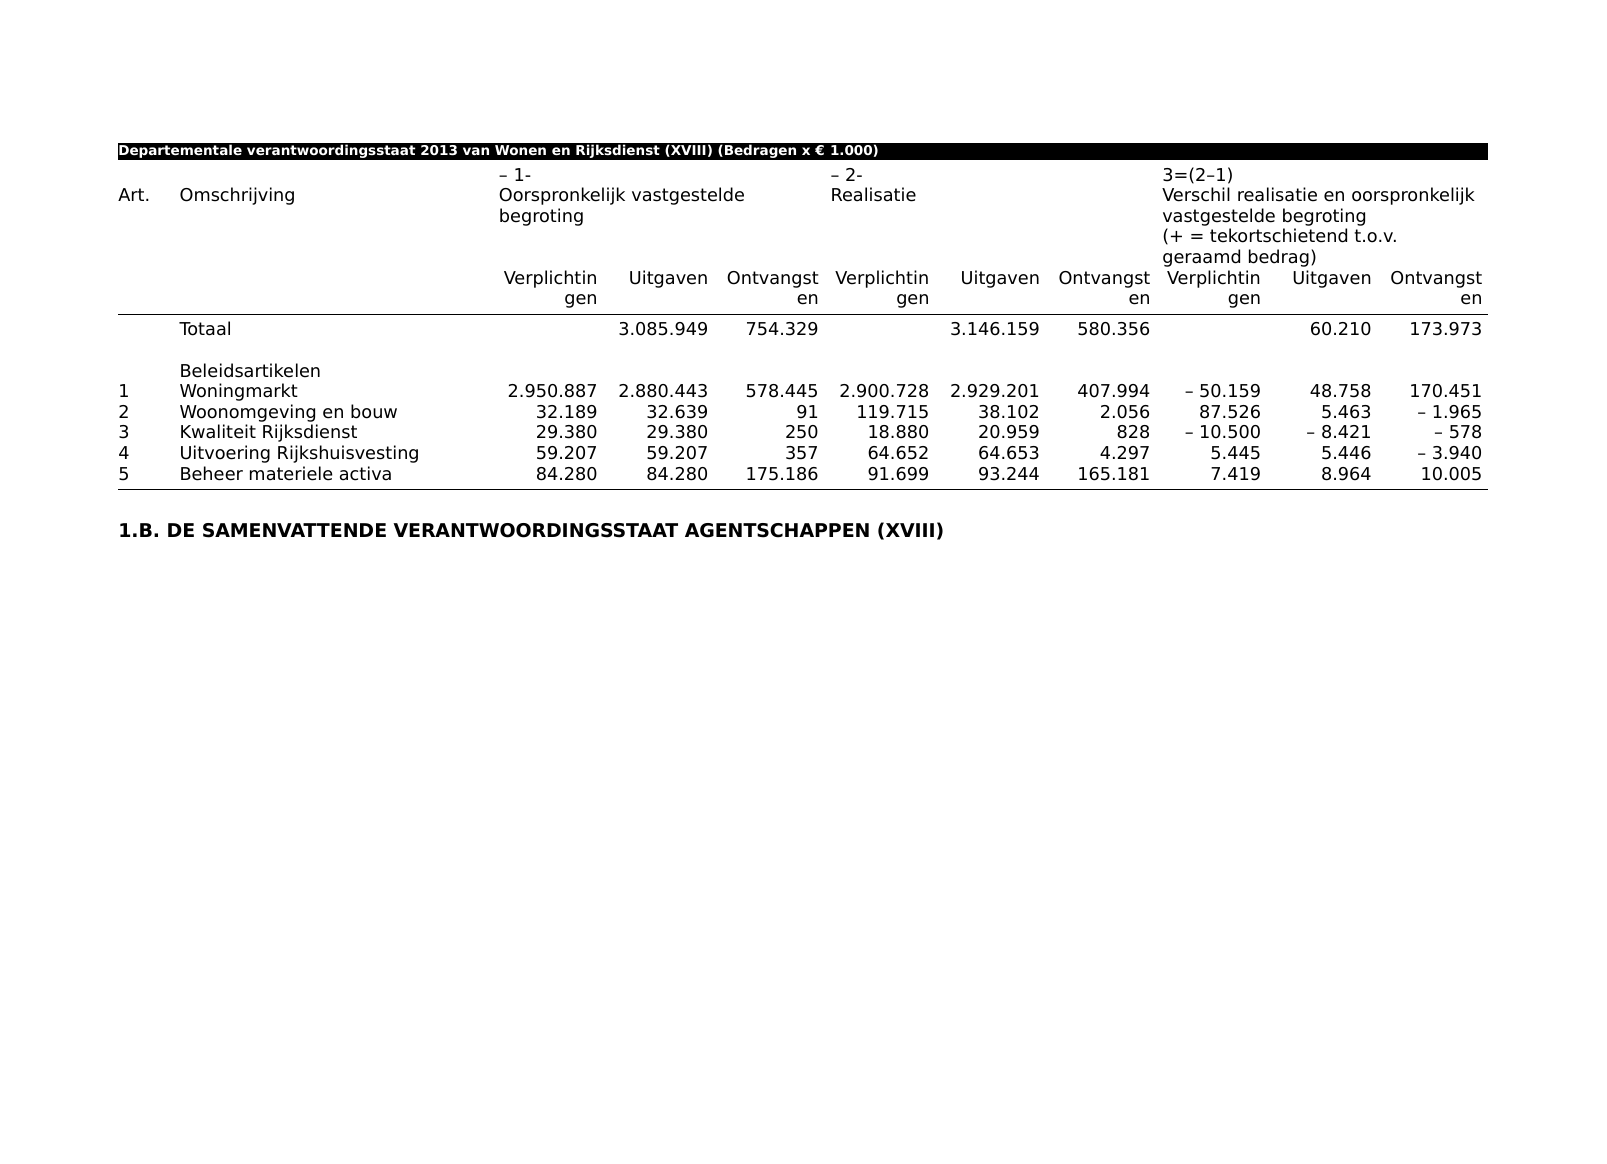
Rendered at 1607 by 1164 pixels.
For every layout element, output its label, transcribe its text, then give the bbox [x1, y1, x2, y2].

table_cell 165.181 [1046, 464, 1156, 489]
table_cell Totaal [173, 315, 493, 340]
table_cell – 10.500 [1156, 423, 1267, 443]
table_cell 87.526 [1156, 402, 1267, 422]
table_cell – 8.421 [1267, 423, 1377, 443]
table_cell 93.244 [935, 464, 1046, 489]
table_cell [1377, 361, 1488, 381]
table_cell 7.419 [1156, 464, 1267, 489]
table_cell 580.356 [1046, 315, 1156, 340]
table_cell 5 [118, 464, 173, 489]
table_cell [935, 340, 1046, 361]
table_cell 84.280 [493, 464, 603, 489]
table_cell 59.207 [603, 443, 714, 464]
table_cell Beheer materiele activa [173, 464, 493, 489]
table_cell [1046, 361, 1156, 381]
table_cell [603, 340, 714, 361]
table_cell 4 [118, 443, 173, 464]
table_cell 2.950.887 [493, 381, 603, 402]
table_cell 29.380 [603, 423, 714, 443]
table_cell 828 [1046, 423, 1156, 443]
table_cell [1156, 340, 1267, 361]
table_cell [173, 160, 493, 185]
table_cell 578.445 [714, 381, 824, 402]
table_cell Verplichtingen [493, 268, 603, 314]
table_cell 2.880.443 [603, 381, 714, 402]
table_cell 91 [714, 402, 824, 422]
table_cell 5.445 [1156, 443, 1267, 464]
table_cell [493, 315, 603, 340]
table_cell 29.380 [493, 423, 603, 443]
table_cell [1156, 315, 1267, 340]
table_cell 48.758 [1267, 381, 1377, 402]
table_cell [118, 160, 173, 185]
table_cell 18.880 [825, 423, 935, 443]
table_cell – 1- [493, 160, 824, 185]
table_cell Omschrijving [173, 185, 493, 268]
table_cell 84.280 [603, 464, 714, 489]
table_cell 170.451 [1377, 381, 1488, 402]
table_cell [1377, 340, 1488, 361]
table_cell [118, 361, 173, 381]
table_cell 5.463 [1267, 402, 1377, 422]
table_cell – 50.159 [1156, 381, 1267, 402]
table_header Departementale verantwoordingsstaat 2013 van Wonen en Rijksdienst (XVIII) (Bedragen x € 1.000) [118, 143, 1488, 159]
table_cell 119.715 [825, 402, 935, 422]
table_cell [603, 361, 714, 381]
table_cell Verplichtingen [825, 268, 935, 314]
table_cell [1267, 340, 1377, 361]
table_cell [493, 340, 603, 361]
table_cell [714, 361, 824, 381]
table_cell [173, 340, 493, 361]
table_cell 5.446 [1267, 443, 1377, 464]
table_cell – 1.965 [1377, 402, 1488, 422]
table_cell Beleidsartikelen [173, 361, 493, 381]
table_cell 2.929.201 [935, 381, 1046, 402]
table_cell 754.329 [714, 315, 824, 340]
table_cell 2.900.728 [825, 381, 935, 402]
table_cell Uitgaven [1267, 268, 1377, 314]
subtitle 1.B. DE SAMENVATTENDE VERANTWOORDINGSSTAAT AGENTSCHAPPEN (XVIII) [118, 520, 1488, 542]
table_cell 38.102 [935, 402, 1046, 422]
table_cell Ontvangsten [1377, 268, 1488, 314]
table_cell 32.639 [603, 402, 714, 422]
table_cell 2 [118, 402, 173, 422]
table_cell [825, 340, 935, 361]
table_cell Kwaliteit Rijksdienst [173, 423, 493, 443]
table_cell 407.994 [1046, 381, 1156, 402]
table_cell – 2- [825, 160, 1156, 185]
table_cell Verschil realisatie en oorspronkelijk vastgestelde begroting (+ = tekortschietend t.o.v. geraamd bedrag) [1156, 185, 1488, 268]
table_cell 3 [118, 423, 173, 443]
table_cell 250 [714, 423, 824, 443]
table_cell 10.005 [1377, 464, 1488, 489]
table_cell [825, 361, 935, 381]
table_cell Uitgaven [603, 268, 714, 314]
table_cell Woonomgeving en bouw [173, 402, 493, 422]
table_cell – 3.940 [1377, 443, 1488, 464]
table_cell 59.207 [493, 443, 603, 464]
table_cell 175.186 [714, 464, 824, 489]
table_cell [1156, 361, 1267, 381]
table_cell 64.653 [935, 443, 1046, 464]
table_cell – 578 [1377, 423, 1488, 443]
table_cell [825, 315, 935, 340]
table_cell [118, 315, 173, 340]
table_cell [493, 361, 603, 381]
table_cell [714, 340, 824, 361]
table_cell 3=(2–1) [1156, 160, 1488, 185]
table_cell Verplichtingen [1156, 268, 1267, 314]
table_cell Realisatie [825, 185, 1156, 268]
table_cell 60.210 [1267, 315, 1377, 340]
table_cell Woningmarkt [173, 381, 493, 402]
table_cell Ontvangsten [1046, 268, 1156, 314]
table_cell Oorspronkelijk vastgestelde begroting [493, 185, 824, 268]
table_cell Uitvoering Rijkshuisvesting [173, 443, 493, 464]
table_cell 8.964 [1267, 464, 1377, 489]
table_cell Ontvangsten [714, 268, 824, 314]
table_cell [118, 268, 173, 314]
table_cell [1046, 340, 1156, 361]
table_cell 64.652 [825, 443, 935, 464]
table_cell 173.973 [1377, 315, 1488, 340]
table_cell 357 [714, 443, 824, 464]
table_cell Uitgaven [935, 268, 1046, 314]
table_cell Art. [118, 185, 173, 268]
table_cell [935, 361, 1046, 381]
table_cell [118, 340, 173, 361]
table_cell 3.085.949 [603, 315, 714, 340]
table_cell 2.056 [1046, 402, 1156, 422]
table_cell 91.699 [825, 464, 935, 489]
table_cell 3.146.159 [935, 315, 1046, 340]
table_cell 32.189 [493, 402, 603, 422]
table_cell 20.959 [935, 423, 1046, 443]
table_cell 1 [118, 381, 173, 402]
table_cell 4.297 [1046, 443, 1156, 464]
table_cell [1267, 361, 1377, 381]
table_cell [173, 268, 493, 314]
